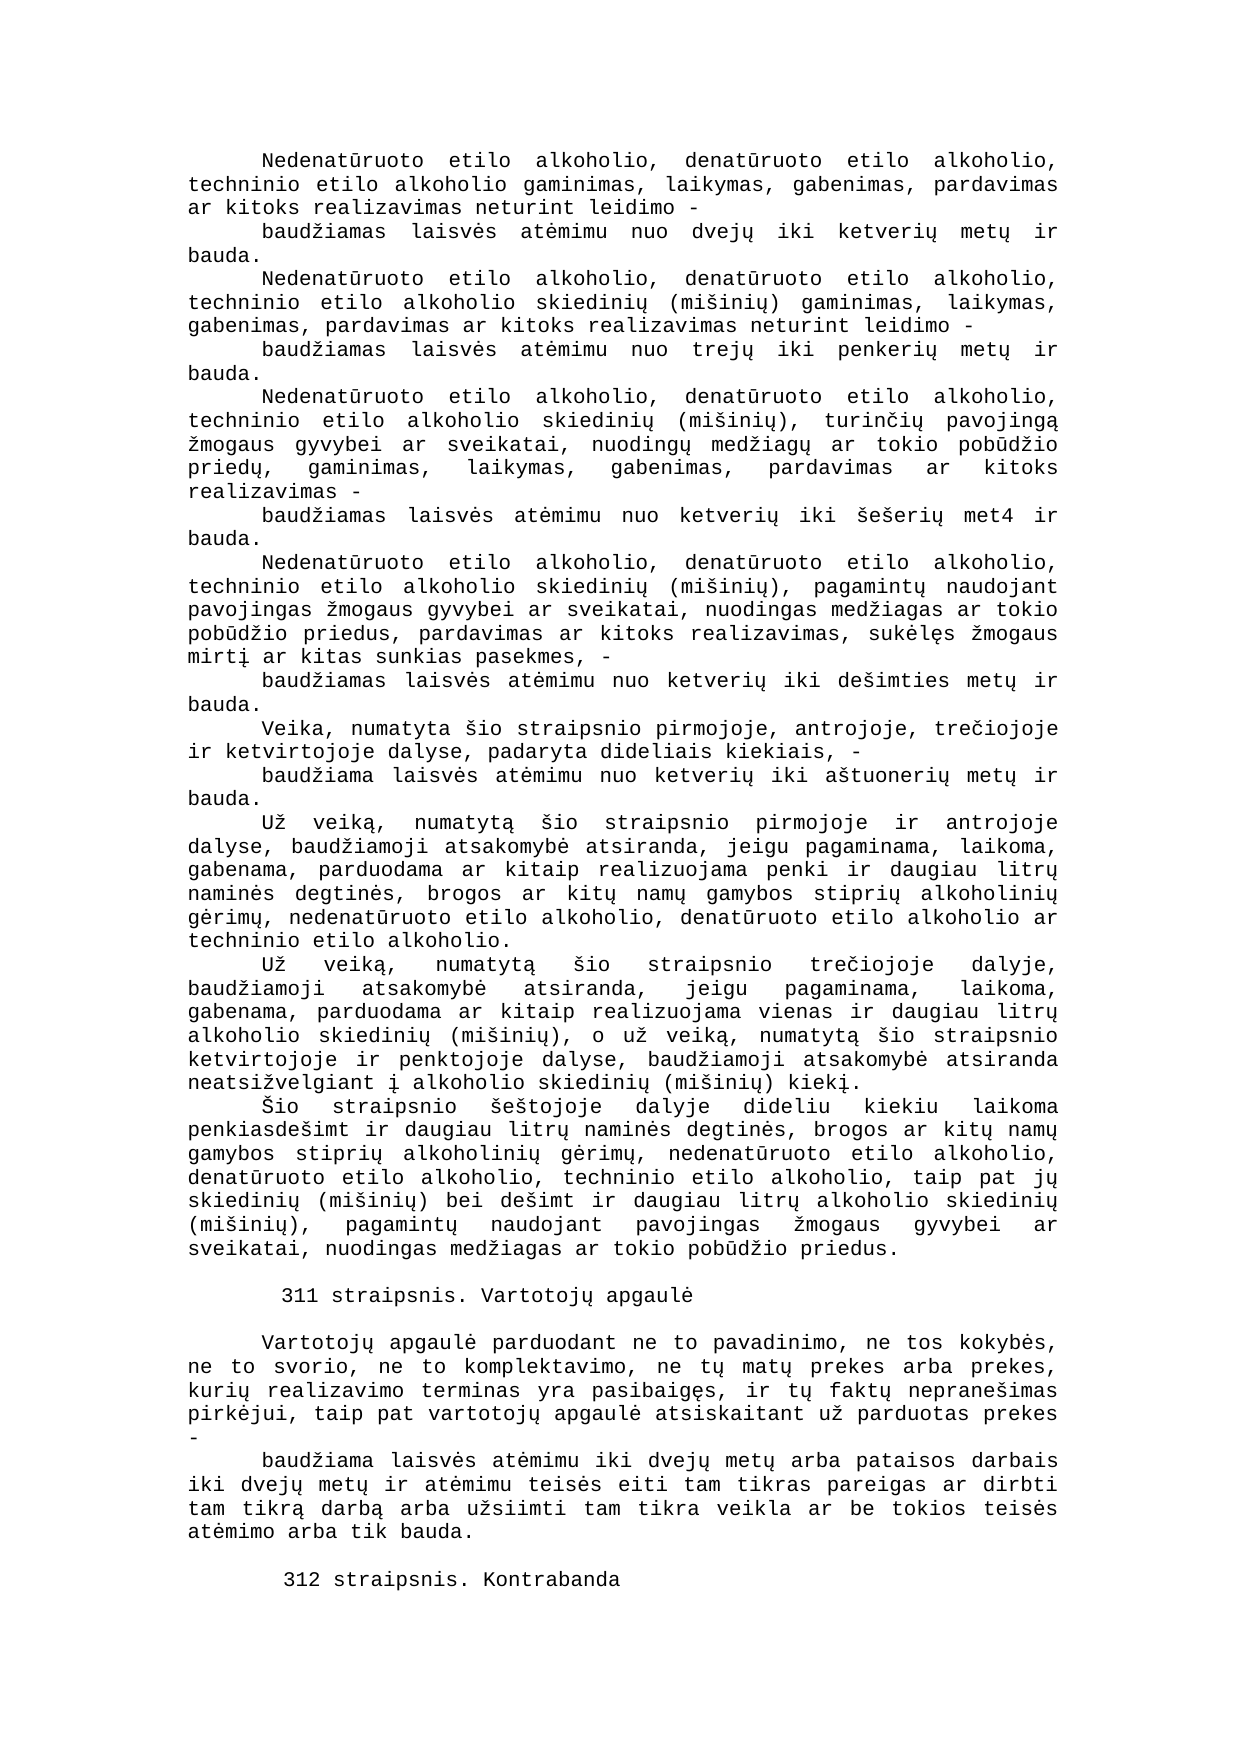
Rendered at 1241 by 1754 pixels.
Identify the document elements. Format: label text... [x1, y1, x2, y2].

text baudžiamas laisvės atėmimu nuo trejų iki penkerių metų ir bauda. [187, 339, 1059, 386]
text baudžiama laisvės atėmimu iki dvejų metų arba pataisos darbais iki dvejų metų ir atėmimu teisės eiti tam tikras pareigas ar dirbti tam tikrą darbą arba užsiimti tam tikra veikla ar be tokios teisės atėmimo arba tik bauda. [187, 1451, 1059, 1545]
text Nedenatūruoto etilo alkoholio, denatūruoto etilo alkoholio, techninio etilo alkoholio skiedinių (mišinių) gaminimas, laikymas, gabenimas, pardavimas ar kitoks realizavimas neturint leidimo - [187, 268, 1059, 339]
text Už veiką, numatytą šio straipsnio pirmojoje ir antrojoje dalyse, baudžiamoji atsakomybė atsiranda, jeigu pagaminama, laikoma, gabenama, parduodama ar kitaip realizuojama penki ir daugiau litrų naminės degtinės, brogos ar kitų namų gamybos stiprių alkoholinių gėrimų, nedenatūruoto etilo alkoholio, denatūruoto etilo alkoholio ar techninio etilo alkoholio. [187, 812, 1059, 954]
text Šio straipsnio šeštojoje dalyje dideliu kiekiu laikoma penkiasdešimt ir daugiau litrų naminės degtinės, brogos ar kitų namų gamybos stiprių alkoholinių gėrimų, nedenatūruoto etilo alkoholio, denatūruoto etilo alkoholio, techninio etilo alkoholio, taip pat jų skiedinių (mišinių) bei dešimt ir daugiau litrų alkoholio skiedinių (mišinių), pagamintų naudojant pavojingas žmogaus gyvybei ar sveikatai, nuodingas medžiagas ar tokio pobūdžio priedus. [187, 1096, 1059, 1261]
text 312 straipsnis. Kontrabanda [209, 1569, 1059, 1592]
text Už veiką, numatytą šio straipsnio trečiojoje dalyje, baudžiamoji atsakomybė atsiranda, jeigu pagaminama, laikoma, gabenama, parduodama ar kitaip realizuojama vienas ir daugiau litrų alkoholio skiedinių (mišinių), o už veiką, numatytą šio straipsnio ketvirtojoje ir penktojoje dalyse, baudžiamoji atsakomybė atsiranda neatsižvelgiant į alkoholio skiedinių (mišinių) kiekį. [187, 954, 1059, 1096]
text baudžiamas laisvės atėmimu nuo ketverių iki dešimties metų ir bauda. [187, 670, 1059, 717]
text Nedenatūruoto etilo alkoholio, denatūruoto etilo alkoholio, techninio etilo alkoholio skiedinių (mišinių), pagamintų naudojant pavojingas žmogaus gyvybei ar sveikatai, nuodingas medžiagas ar tokio pobūdžio priedus, pardavimas ar kitoks realizavimas, sukėlęs žmogaus mirtį ar kitas sunkias pasekmes, - [187, 552, 1059, 670]
text Veika, numatyta šio straipsnio pirmojoje, antrojoje, trečiojoje ir ketvirtojoje dalyse, padaryta dideliais kiekiais, - [187, 717, 1059, 765]
text baudžiamas laisvės atėmimu nuo dvejų iki ketverių metų ir bauda. [187, 221, 1059, 268]
text baudžiama laisvės atėmimu nuo ketverių iki aštuonerių metų ir bauda. [187, 765, 1059, 812]
text baudžiamas laisvės atėmimu nuo ketverių iki šešerių met4 ir bauda. [187, 505, 1059, 552]
text Nedenatūruoto etilo alkoholio, denatūruoto etilo alkoholio, techninio etilo alkoholio skiedinių (mišinių), turinčių pavojingą žmogaus gyvybei ar sveikatai, nuodingų medžiagų ar tokio pobūdžio priedų, gaminimas, laikymas, gabenimas, pardavimas ar kitoks realizavimas - [187, 386, 1059, 505]
text 311 straipsnis. Vartotojų apgaulė [207, 1285, 1059, 1309]
text Nedenatūruoto etilo alkoholio, denatūruoto etilo alkoholio, techninio etilo alkoholio gaminimas, laikymas, gabenimas, pardavimas ar kitoks realizavimas neturint leidimo - [187, 150, 1059, 221]
text Vartotojų apgaulė parduodant ne to pavadinimo, ne tos kokybės, ne to svorio, ne to komplektavimo, ne tų matų prekes arba prekes, kurių realizavimo terminas yra pasibaigęs, ir tų faktų nepranešimas pirkėjui, taip pat vartotojų apgaulė atsiskaitant už parduotas prekes - [187, 1332, 1059, 1451]
